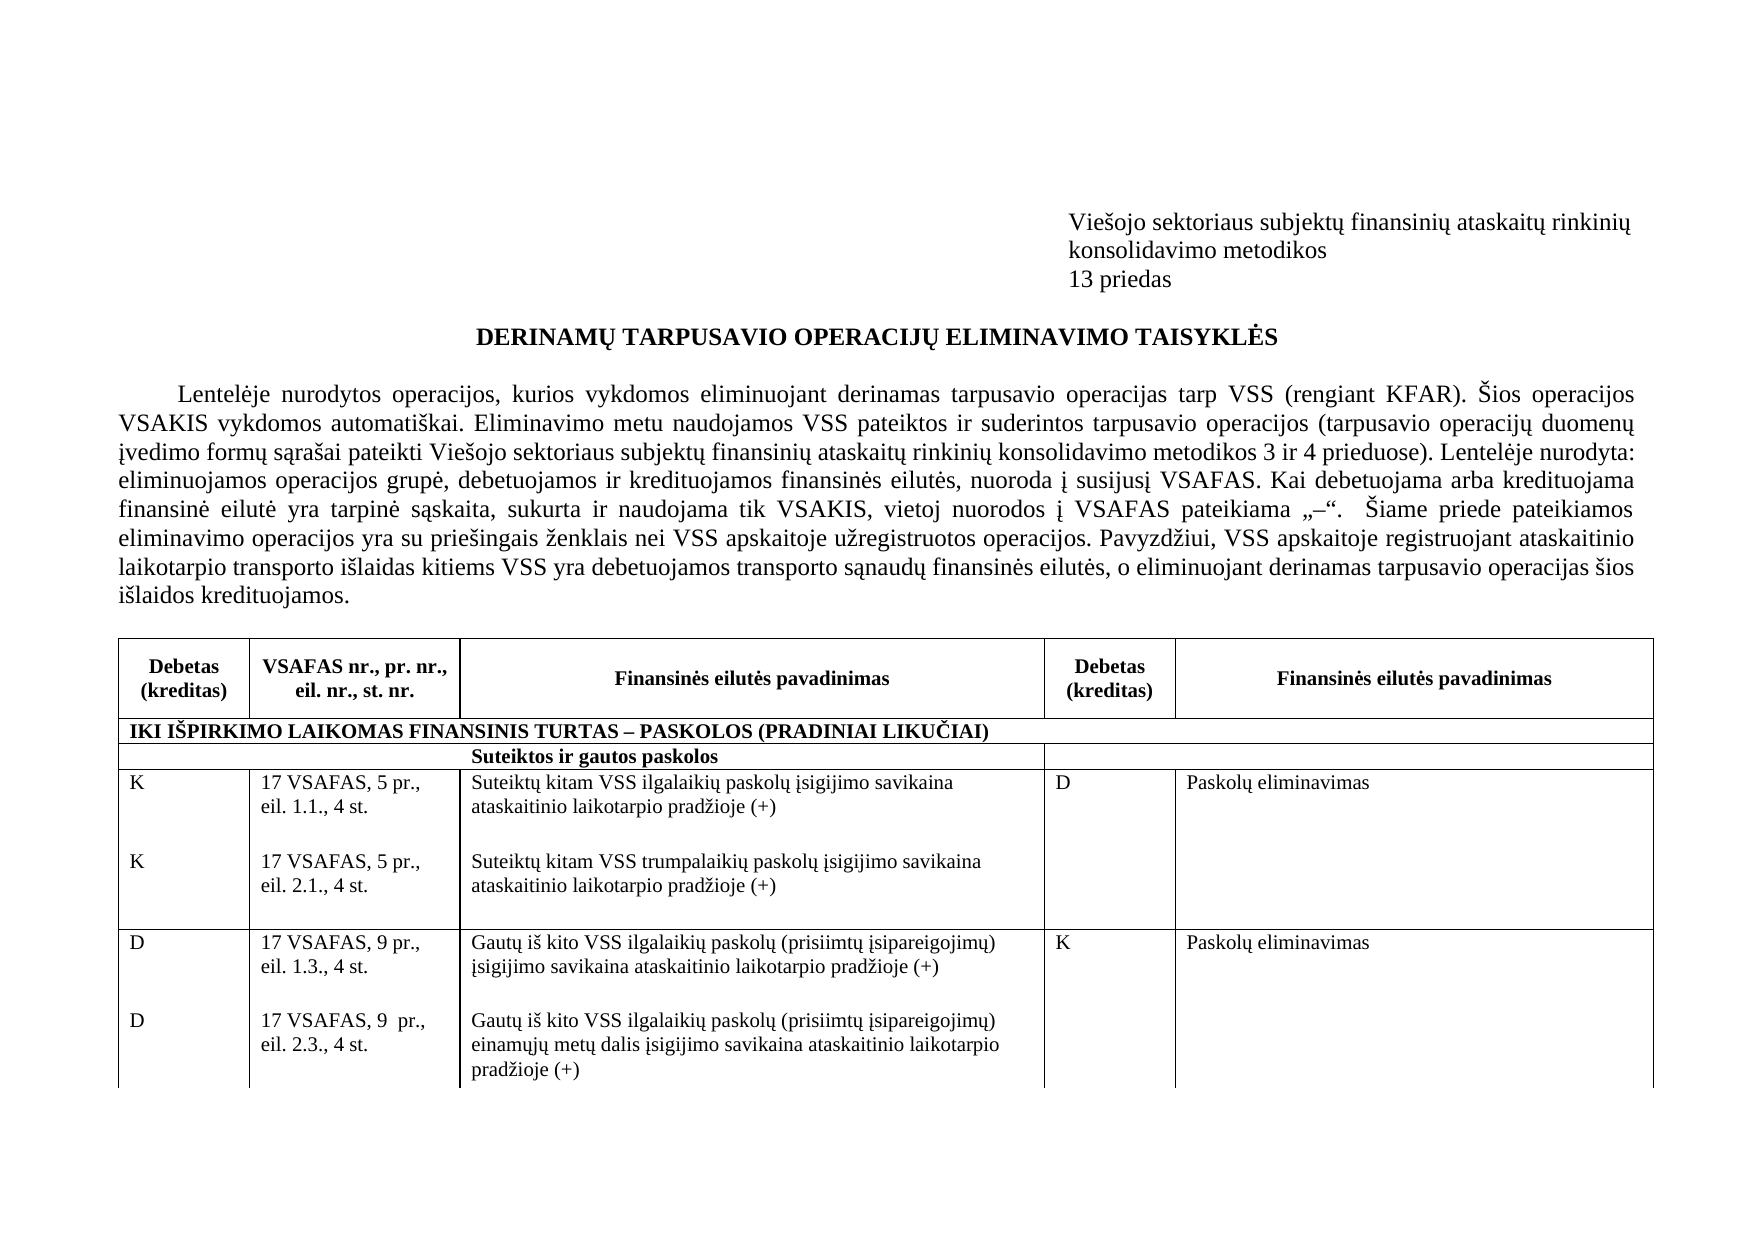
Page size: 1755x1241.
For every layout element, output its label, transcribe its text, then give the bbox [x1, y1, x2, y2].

table_cell Gautų iš kito VSS ilgalaikių paskolų (prisiimtų įsipareigojimų) einamųjų metų dalis įsigijimo savikaina ataskaitinio laikotarpio pradžioje (+) [461, 1008, 1044, 1088]
text DERINAMŲ TARPUSAVIO OPERACIJŲ ELIMINAVIMO TAISYKLĖS [118, 322, 1636, 350]
table_cell D [119, 930, 249, 1008]
table_cell [1045, 1008, 1175, 1088]
table_cell Suteiktų kitam VSS ilgalaikių paskolų įsigijimo savikaina ataskaitinio laikotarpio pradžioje (+) [461, 770, 1044, 849]
table_cell K [1045, 930, 1175, 1008]
table_header Finansinės eilutės pavadinimas [461, 639, 1044, 718]
table_cell [1045, 744, 1175, 769]
table_cell D [1045, 770, 1175, 849]
table_cell 17 VSAFAS, 5 pr., eil. 1.1., 4 st. [250, 770, 459, 849]
table_cell K [119, 849, 249, 929]
table_cell D [119, 1008, 249, 1088]
table_cell 17 VSAFAS, 9 pr., eil. 2.3., 4 st. [250, 1008, 459, 1088]
table_header VSAFAS nr., pr. nr., eil. nr., st. nr. [250, 639, 459, 718]
table_cell [1175, 744, 1653, 769]
table_cell IKI IŠPIRKIMO LAIKOMAS FINANSINIS TURTAS – PASKOLOS (PRADINIAI LIKUČIAI) [119, 719, 1554, 743]
table_cell [1045, 849, 1175, 929]
text 13 priedas [1068, 264, 1636, 293]
text Viešojo sektoriaus subjektų finansinių ataskaitų rinkinių [1068, 207, 1636, 235]
table_cell K [119, 770, 249, 849]
table_cell 17 VSAFAS, 9 pr., eil. 1.3., 4 st. [250, 930, 459, 1008]
text Lentelėje nurodytos operacijos, kurios vykdomos eliminuojant derinamas tarpusavio operacijas tarp VSS (rengiant KFAR). Šios operacijos VSAKIS vykdomos automatiškai. Eliminavimo metu naudojamos VSS pateiktos ir suderintos tarpusavio operacijos (tarpusavio operacijų duomenų įvedimo formų sąrašai pateikti Viešojo sektoriaus subjektų finansinių ataskaitų rinkinių konsolidavimo metodikos 3 ir 4 prieduose). Lentelėje nurodyta: eliminuojamos operacijos grupė, debetuojamos ir kredituojamos finansinės eilutės, nuoroda į susijusį VSAFAS. Kai debetuojama arba kredituojama finansinė eilutė yra tarpinė sąskaita, sukurta ir naudojama tik VSAKIS, vietoj nuorodos į VSAFAS pateikiama „–“. Šiame priede pateikiamos eliminavimo operacijos yra su priešingais ženklais nei VSS apskaitoje užregistruotos operacijos. Pavyzdžiui, VSS apskaitoje registruojant ataskaitinio laikotarpio transporto išlaidas kitiems VSS yra debetuojamos transporto sąnaudų finansinės eilutės, o eliminuojant derinamas tarpusavio operacijas šios išlaidos kredituojamos. [118, 379, 1636, 609]
table_cell Paskolų eliminavimas [1176, 930, 1653, 1008]
table_cell [1554, 719, 1579, 743]
table_cell [249, 744, 460, 769]
table_cell [1604, 719, 1629, 743]
table_cell [1176, 1008, 1653, 1088]
table_header Debetas (kreditas) [119, 639, 249, 718]
table_cell [1176, 849, 1653, 929]
table_cell [119, 744, 249, 769]
table_cell Paskolų eliminavimas [1176, 770, 1653, 849]
text konsolidavimo metodikos [1068, 235, 1636, 264]
table_cell Suteiktos ir gautos paskolos [460, 744, 1044, 769]
table_cell [1629, 719, 1653, 743]
table_cell Gautų iš kito VSS ilgalaikių paskolų (prisiimtų įsipareigojimų) įsigijimo savikaina ataskaitinio laikotarpio pradžioje (+) [461, 930, 1044, 1008]
table_cell Suteiktų kitam VSS trumpalaikių paskolų įsigijimo savikaina ataskaitinio laikotarpio pradžioje (+) [461, 849, 1044, 929]
table_header Debetas (kreditas) [1045, 639, 1175, 718]
table_header Finansinės eilutės pavadinimas [1176, 639, 1653, 718]
table_cell [1579, 719, 1604, 743]
table_cell 17 VSAFAS, 5 pr., eil. 2.1., 4 st. [250, 849, 459, 929]
